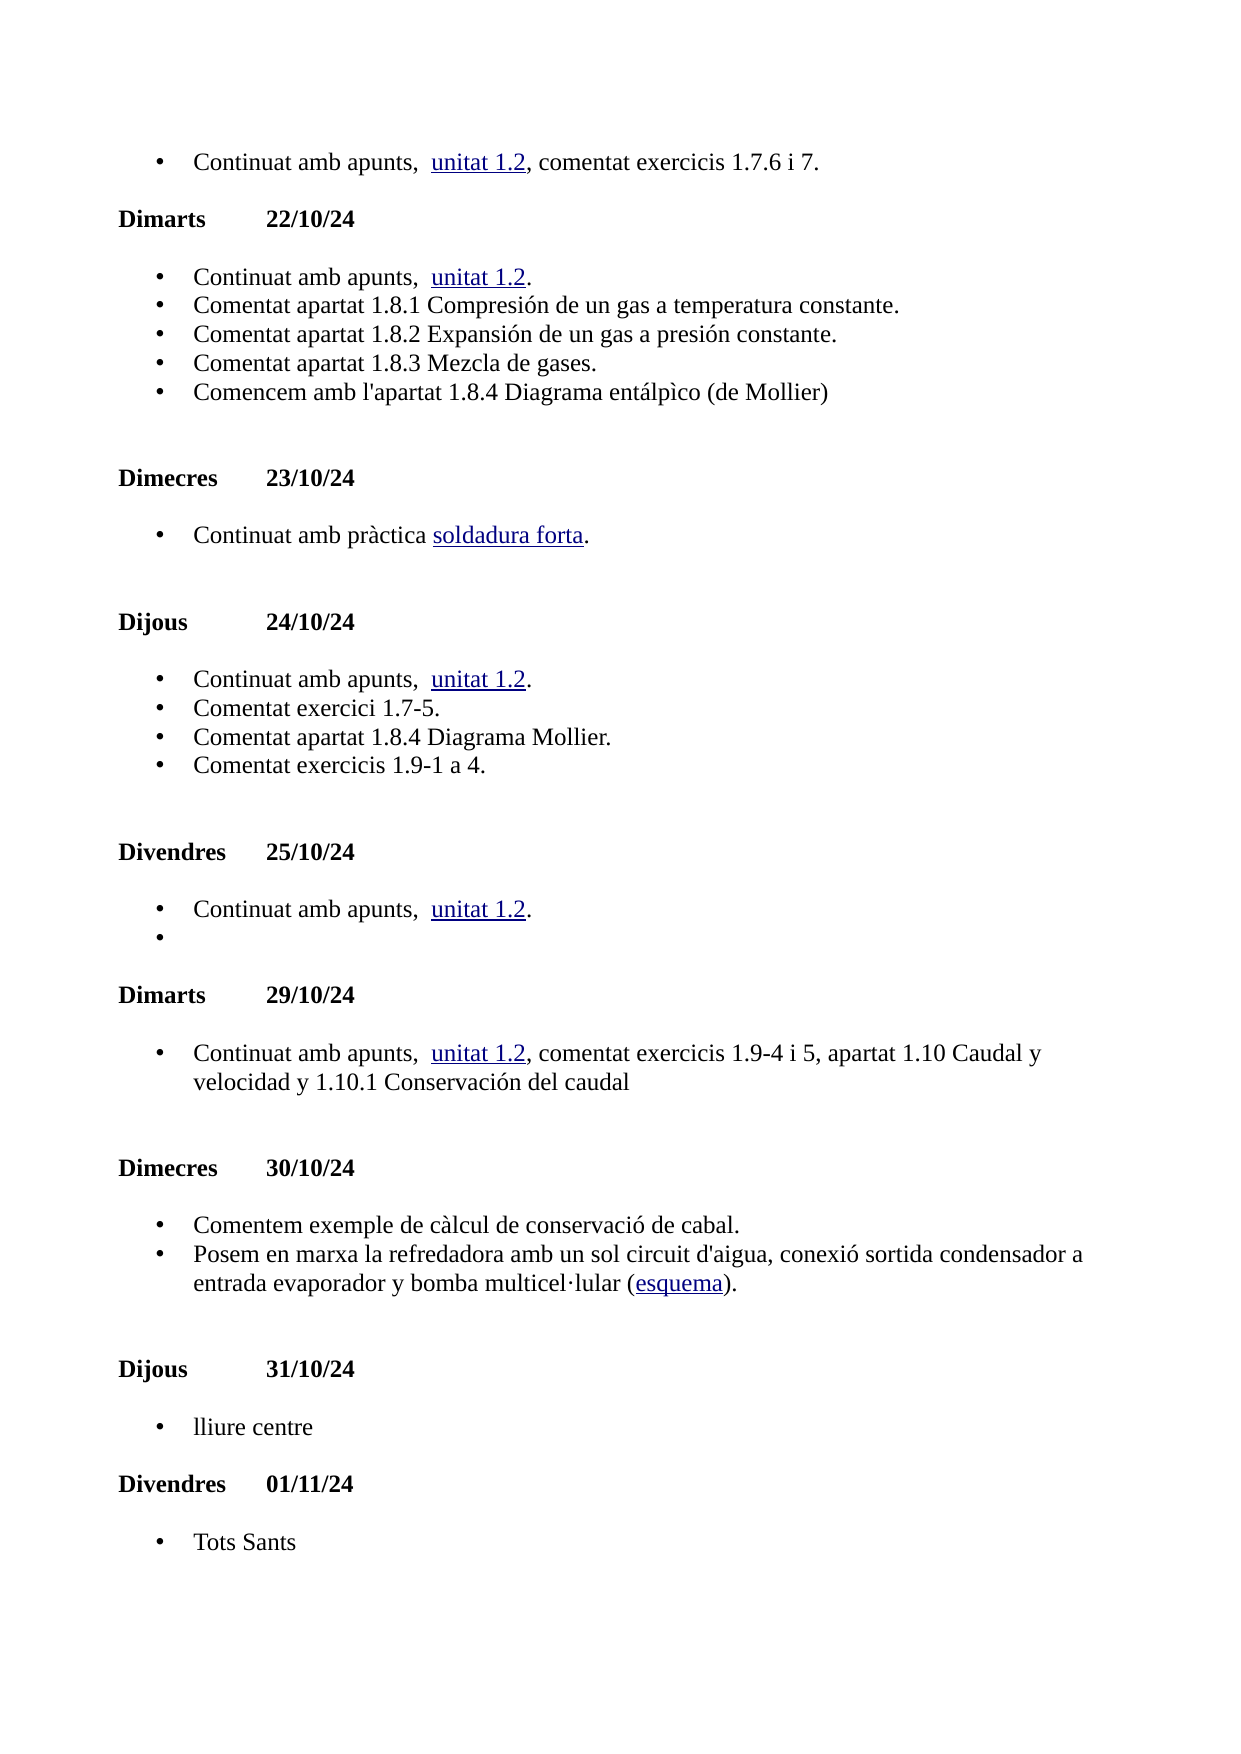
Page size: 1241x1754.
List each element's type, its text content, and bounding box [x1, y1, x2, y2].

list Comentat exercicis 1.9-1 a 4. [156, 751, 1122, 779]
list Continuat amb pràctica soldadura forta. [156, 521, 1122, 549]
list Comentem exemple de càlcul de conservació de cabal. [156, 1211, 1122, 1239]
text Dimarts 22/10/24 [118, 204, 1122, 233]
list Posem en marxa la refredadora amb un sol circuit d'aigua, conexió sortida condensador a entrada evaporador y bomba multicel·lular (esquema). [156, 1239, 1122, 1297]
list Comentat apartat 1.8.2 Expansión de un gas a presión constante. [156, 319, 1122, 348]
list Tots Sants [156, 1527, 1122, 1556]
list Continuat amb apunts, unitat 1.2, comentat exercicis 1.9-4 i 5, apartat 1.10 Caudal y velocidad y 1.10.1 Conservación del caudal [156, 1038, 1122, 1096]
list Comentat apartat 1.8.1 Compresión de un gas a temperatura constante. [156, 291, 1122, 319]
text Divendres 25/10/24 [118, 837, 1122, 866]
list Comencem amb l'apartat 1.8.4 Diagrama entálpìco (de Mollier) [156, 377, 1122, 406]
list Continuat amb apunts, unitat 1.2, comentat exercicis 1.7.6 i 7. [156, 147, 1122, 176]
list Comentat apartat 1.8.4 Diagrama Mollier. [156, 722, 1122, 751]
list Continuat amb apunts, unitat 1.2. [156, 262, 1122, 291]
list lliure centre [156, 1412, 1122, 1441]
list Comentat exercici 1.7-5. [156, 693, 1122, 722]
list Continuat amb apunts, unitat 1.2. [156, 664, 1122, 693]
text Dimarts 29/10/24 [118, 981, 1122, 1009]
text Dijous 24/10/24 [118, 607, 1122, 636]
text Divendres 01/11/24 [118, 1469, 1122, 1498]
list Continuat amb apunts, unitat 1.2. [156, 894, 1122, 923]
text Dimecres 30/10/24 [118, 1153, 1122, 1182]
list Comentat apartat 1.8.3 Mezcla de gases. [156, 348, 1122, 377]
text Dijous 31/10/24 [118, 1354, 1122, 1383]
text Dimecres 23/10/24 [118, 463, 1122, 492]
